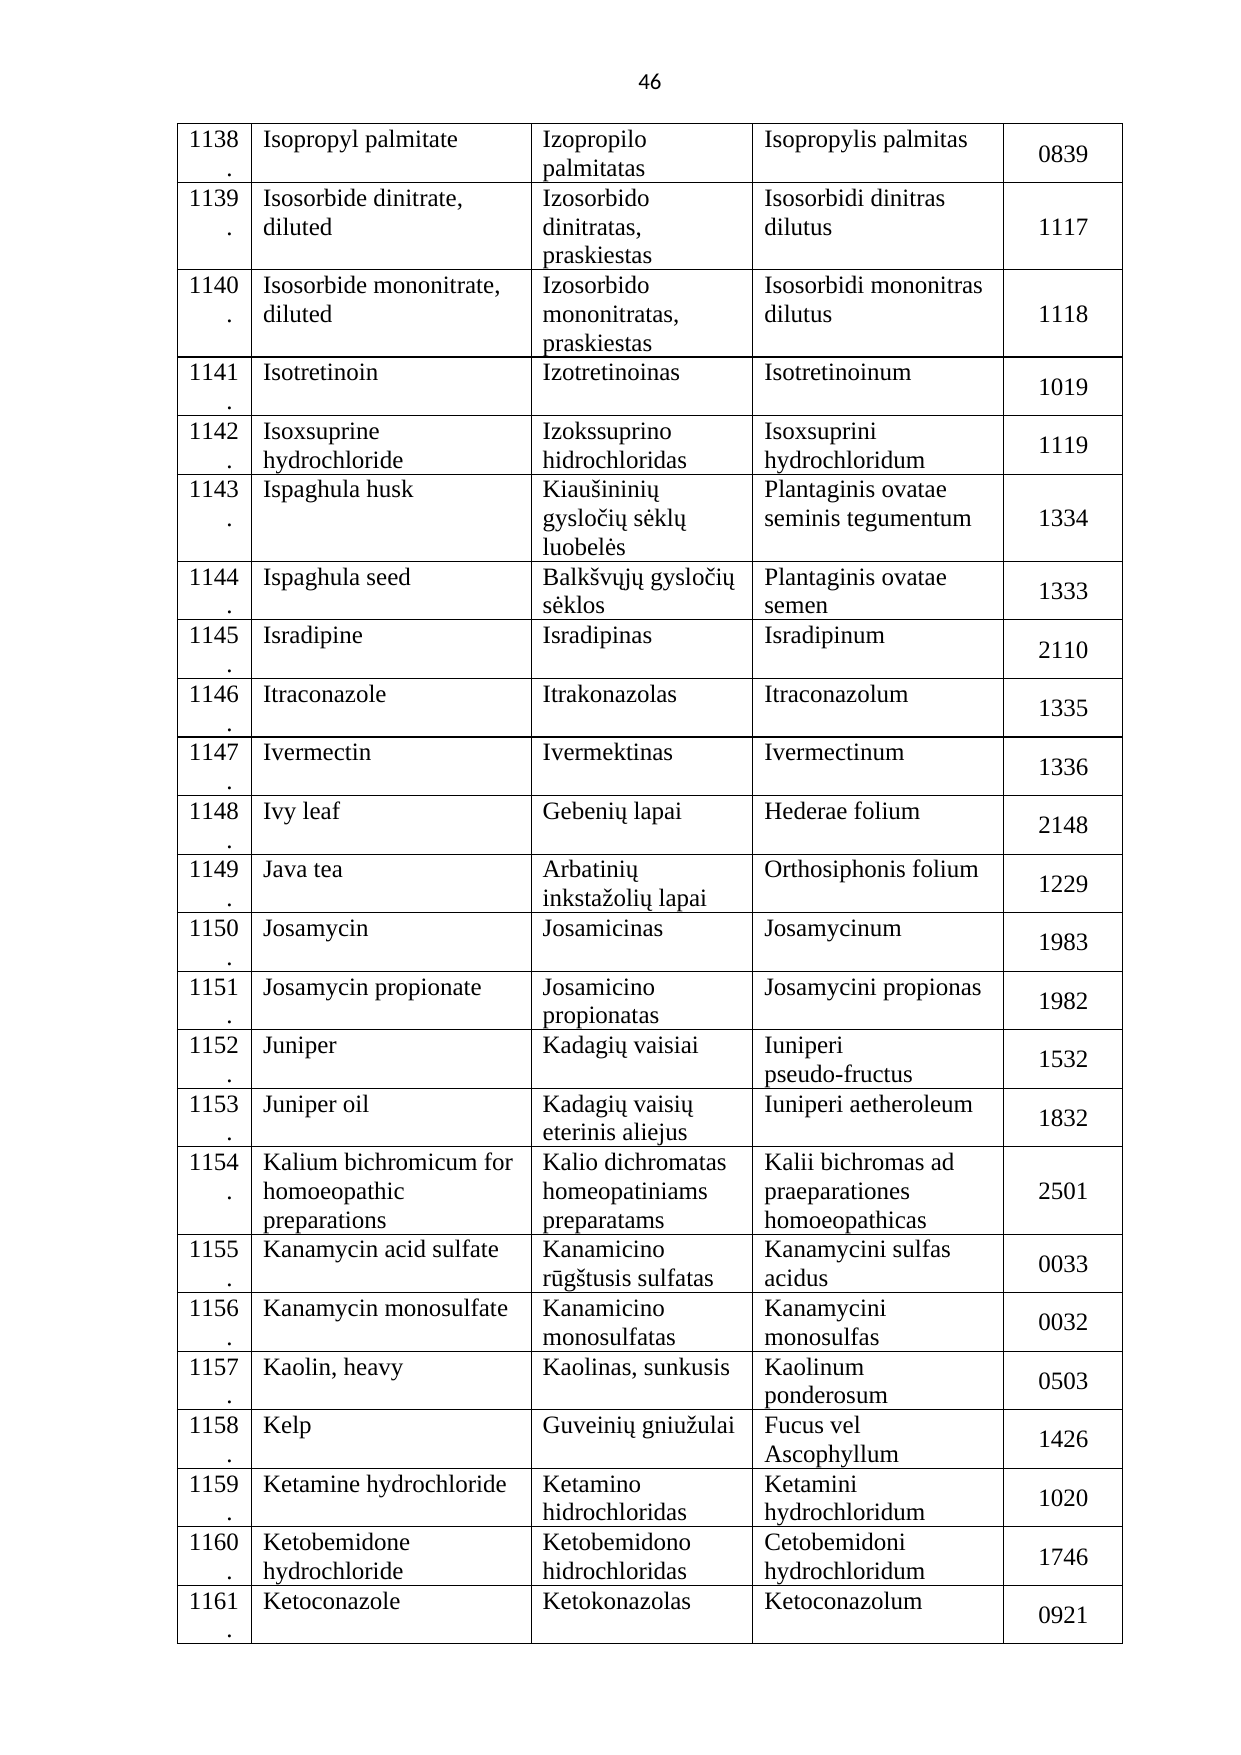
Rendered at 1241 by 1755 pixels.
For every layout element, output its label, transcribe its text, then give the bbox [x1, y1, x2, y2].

table_cell Isosorbide dinitrate, diluted [252, 183, 531, 269]
table_cell 1158. [178, 1410, 251, 1468]
table_cell 1150. [178, 913, 251, 971]
table_cell Kadagių vaisiai [532, 1030, 752, 1088]
table_cell Ivermectin [252, 738, 531, 795]
table_cell Isradipinum [753, 620, 1003, 678]
table_cell 1155. [178, 1235, 251, 1292]
table_cell Isosorbide mononitrate, diluted [252, 270, 531, 356]
table_cell Kiaušininių gysločių sėklų luobelės [532, 475, 752, 561]
table_cell Orthosiphonis folium [753, 855, 1003, 912]
table_cell Fucus vel Ascophyllum [753, 1410, 1003, 1468]
table_cell Josamicino propionatas [532, 972, 752, 1029]
table_cell Isopropylis palmitas [753, 124, 1003, 182]
table_cell Ketamine hydrochloride [252, 1469, 531, 1526]
table_cell 1148. [178, 796, 251, 853]
table_cell Kaolinas, sunkusis [532, 1352, 752, 1409]
table_cell 1020 [1004, 1469, 1122, 1526]
table_cell Ivy leaf [252, 796, 531, 853]
table_cell 1143. [178, 475, 251, 561]
table_cell 0032 [1004, 1293, 1122, 1351]
table_cell Izosorbido dinitratas, praskiestas [532, 183, 752, 269]
table_cell 1160. [178, 1527, 251, 1585]
table_cell 1157. [178, 1352, 251, 1409]
table_cell Kanamicino monosulfatas [532, 1293, 752, 1351]
table_cell Kanamycini sulfas acidus [753, 1235, 1003, 1292]
table_cell Isradipinas [532, 620, 752, 678]
table_cell 1142. [178, 416, 251, 473]
table_cell 1019 [1004, 358, 1122, 415]
table_cell Itrakonazolas [532, 679, 752, 736]
table_cell 1151. [178, 972, 251, 1029]
table_cell 1746 [1004, 1527, 1122, 1585]
table_cell 1334 [1004, 475, 1122, 561]
table_cell Josamycini propionas [753, 972, 1003, 1029]
table_cell Ketamini hydrochloridum [753, 1469, 1003, 1526]
table_cell 2110 [1004, 620, 1122, 678]
table_cell Balkšvųjų gysločių sėklos [532, 562, 752, 619]
table_cell 1229 [1004, 855, 1122, 912]
table_cell Izokssuprino hidrochloridas [532, 416, 752, 473]
table_cell 1147. [178, 738, 251, 795]
table_cell Isoxsuprini hydrochloridum [753, 416, 1003, 473]
table_cell Ketobemidono hidrochloridas [532, 1527, 752, 1585]
table_cell 0839 [1004, 124, 1122, 182]
table_cell Isoxsuprine hydrochloride [252, 416, 531, 473]
table_cell Plantaginis ovatae semen [753, 562, 1003, 619]
table_cell 1146. [178, 679, 251, 736]
table_cell 1982 [1004, 972, 1122, 1029]
table_cell 1426 [1004, 1410, 1122, 1468]
table_cell Kalium bichromicum for homoeopathic preparations [252, 1147, 531, 1233]
table_cell Izosorbido mononitratas, praskiestas [532, 270, 752, 356]
table_cell Juniper [252, 1030, 531, 1088]
table_cell Kalio dichromatas homeopatiniams preparatams [532, 1147, 752, 1233]
table_cell Juniper oil [252, 1089, 531, 1146]
table_cell 1336 [1004, 738, 1122, 795]
table_cell Josamycinum [753, 913, 1003, 971]
table_cell Iuniperi pseudo‑fructus [753, 1030, 1003, 1088]
table_cell Arbatinių inkstažolių lapai [532, 855, 752, 912]
table_cell 0033 [1004, 1235, 1122, 1292]
table_cell Isosorbidi mononitras dilutus [753, 270, 1003, 356]
table_cell Josamicinas [532, 913, 752, 971]
table_cell 1159. [178, 1469, 251, 1526]
table_cell 1983 [1004, 913, 1122, 971]
table_cell Ivermectinum [753, 738, 1003, 795]
table_cell Kanamicino rūgštusis sulfatas [532, 1235, 752, 1292]
table_cell 1118 [1004, 270, 1122, 356]
table_cell 0921 [1004, 1586, 1122, 1643]
table_cell 1832 [1004, 1089, 1122, 1146]
table_cell Isotretinoin [252, 358, 531, 415]
table_cell Ispaghula husk [252, 475, 531, 561]
table_cell 1144. [178, 562, 251, 619]
table_cell 1152. [178, 1030, 251, 1088]
table_cell Kalii bichromas ad praeparationes homoeopathicas [753, 1147, 1003, 1233]
table_cell Isosorbidi dinitras dilutus [753, 183, 1003, 269]
table_cell Kanamycin acid sulfate [252, 1235, 531, 1292]
table_cell 1149. [178, 855, 251, 912]
table_cell Cetobemidoni hydrochloridum [753, 1527, 1003, 1585]
table_cell 2148 [1004, 796, 1122, 853]
table_cell Plantaginis ovatae seminis tegumentum [753, 475, 1003, 561]
table_cell 1154. [178, 1147, 251, 1233]
table_cell Josamycin propionate [252, 972, 531, 1029]
table_cell Josamycin [252, 913, 531, 971]
table_cell 1153. [178, 1089, 251, 1146]
table_cell Gebenių lapai [532, 796, 752, 853]
table_cell 1156. [178, 1293, 251, 1351]
table_cell Ketamino hidrochloridas [532, 1469, 752, 1526]
table_cell Izopropilo palmitatas [532, 124, 752, 182]
table_cell Itraconazolum [753, 679, 1003, 736]
table_cell Isotretinoinum [753, 358, 1003, 415]
table_cell Hederae folium [753, 796, 1003, 853]
table_cell Kanamycin monosulfate [252, 1293, 531, 1351]
table_cell Kaolin, heavy [252, 1352, 531, 1409]
table_cell 1161. [178, 1586, 251, 1643]
table_cell Kaolinum ponderosum [753, 1352, 1003, 1409]
table_cell 1139. [178, 183, 251, 269]
table_cell Kanamycini monosulfas [753, 1293, 1003, 1351]
table_cell Ketoconazolum [753, 1586, 1003, 1643]
table_cell Isradipine [252, 620, 531, 678]
table_cell 1141. [178, 358, 251, 415]
table_cell Java tea [252, 855, 531, 912]
table_cell 1138. [178, 124, 251, 182]
table_cell 1532 [1004, 1030, 1122, 1088]
table_cell 1145. [178, 620, 251, 678]
table_cell Kadagių vaisių eterinis aliejus [532, 1089, 752, 1146]
table_cell Ispaghula seed [252, 562, 531, 619]
table_cell Guveinių gniužulai [532, 1410, 752, 1468]
table_cell Itraconazole [252, 679, 531, 736]
table_cell Kelp [252, 1410, 531, 1468]
table_cell 1119 [1004, 416, 1122, 473]
table_cell 2501 [1004, 1147, 1122, 1233]
table_cell Izotretinoinas [532, 358, 752, 415]
table_cell Ketokonazolas [532, 1586, 752, 1643]
table_cell 1117 [1004, 183, 1122, 269]
table_cell 0503 [1004, 1352, 1122, 1409]
table_cell 1140. [178, 270, 251, 356]
table_cell 1333 [1004, 562, 1122, 619]
table_cell Iuniperi aetheroleum [753, 1089, 1003, 1146]
table_cell 1335 [1004, 679, 1122, 736]
table_cell Ketoconazole [252, 1586, 531, 1643]
table_cell Ketobemidone hydrochloride [252, 1527, 531, 1585]
table_cell Isopropyl palmitate [252, 124, 531, 182]
table_cell Ivermektinas [532, 738, 752, 795]
